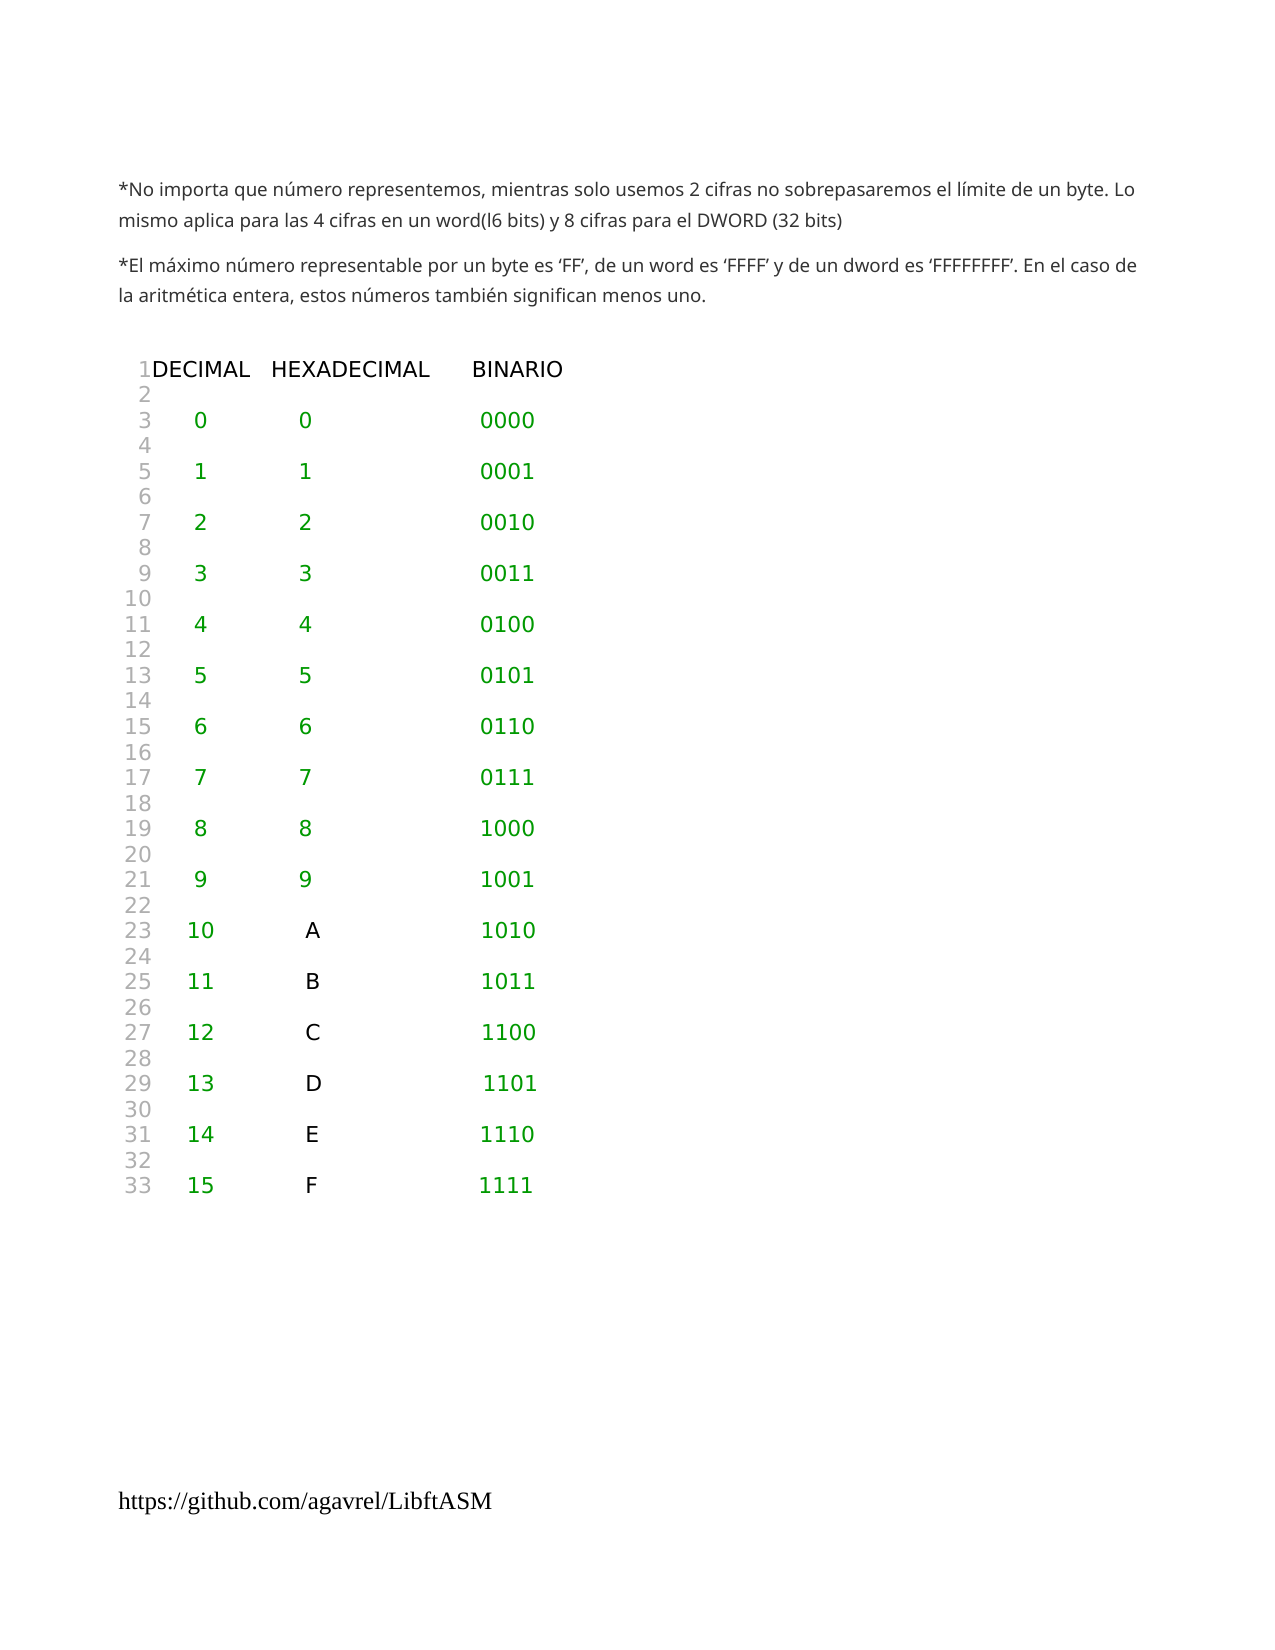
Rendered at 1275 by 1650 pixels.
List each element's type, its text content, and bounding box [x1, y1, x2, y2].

table_cell [118, 1228, 152, 1256]
table_cell [152, 1228, 631, 1256]
text *El máximo número representable por un byte es ‘FF’, de un word es ‘FFFF’ y de un dword es ‘FFFFFFFF’. En el caso de la aritmética entera, estos números también significan menos uno. [118, 252, 1157, 308]
table_header DECIMAL HEXADECIMAL BINARIO 0 0 0000 1 1 0001 2 2 0010 3 3 0011 4 4 0100 5 5 0101 6 6 0110 7 7 0111 8 8 1000 9 9 1001 10 A 1010 11 B 1011 12 C 1100 13 D 1101 14 E 1110 15 F 1111 [152, 357, 631, 1199]
table_cell [152, 1199, 631, 1228]
table_header 1 2 3 4 5 6 7 8 9 10 11 12 13 14 15 16 17 18 19 20 21 22 23 24 25 26 27 28 29 30 31 32 33 [118, 357, 152, 1199]
text *No importa que número representemos, mientras solo usemos 2 cifras no sobrepasaremos el límite de un byte. Lo mismo aplica para las 4 cifras en un word(l6 bits) y 8 cifras para el DWORD (32 bits) [118, 176, 1157, 232]
text https://github.com/agavrel/LibftASM [118, 1486, 1157, 1515]
table_cell [118, 1199, 152, 1228]
